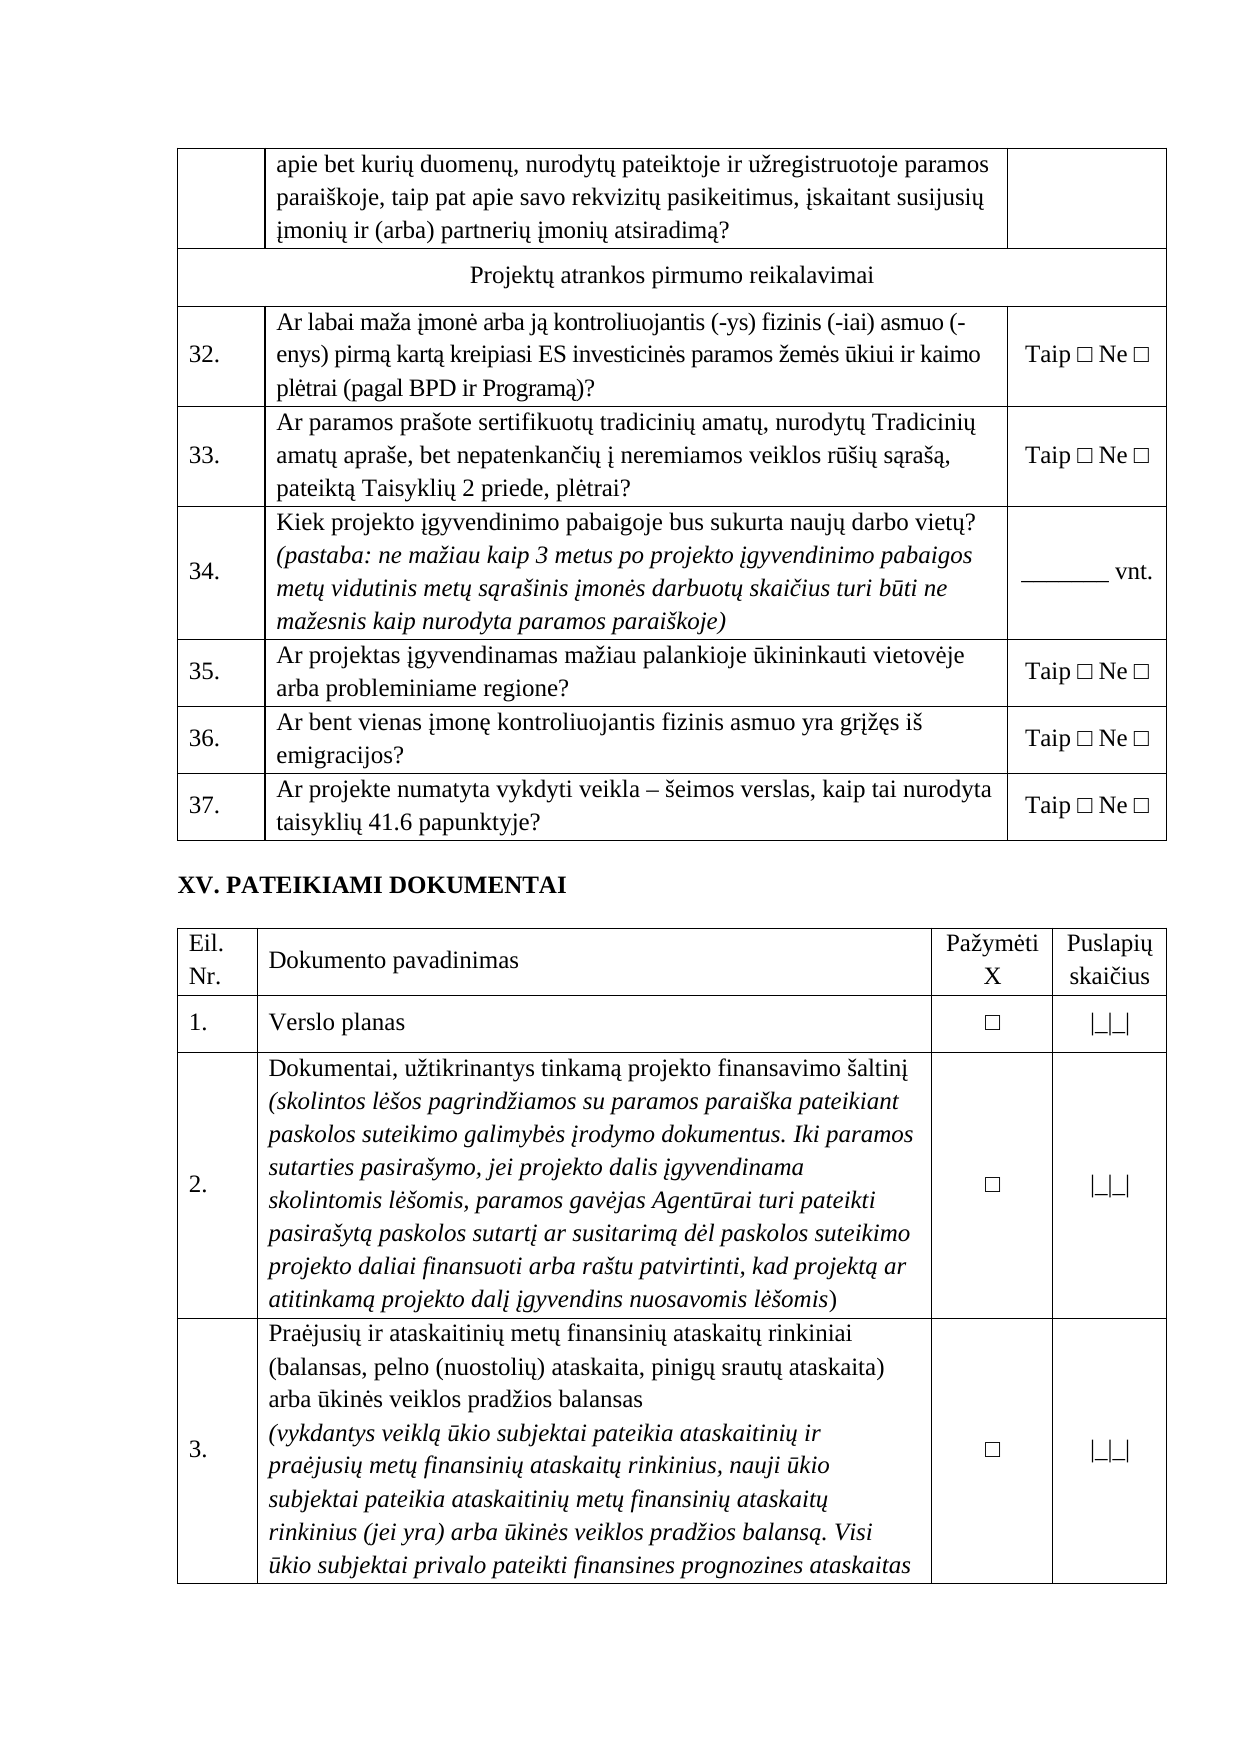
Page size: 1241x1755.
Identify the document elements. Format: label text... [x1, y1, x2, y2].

table_cell _______ vnt. [1008, 507, 1166, 639]
table_cell Verslo planas [258, 996, 931, 1052]
table_cell □ [932, 996, 1052, 1052]
table_cell 37. [178, 774, 264, 840]
table_header Pažymėti X [932, 929, 1052, 994]
table_cell Praėjusių ir ataskaitinių metų finansinių ataskaitų rinkiniai (balansas, pelno (nuostolių) ataskaita, pinigų srautų ataskaita) arba ūkinės veiklos pradžios balansas (vykdantys veiklą ūkio subjektai pateikia ataskaitinių ir praėjusių metų finansinių ataskaitų rinkinius, nauji ūkio subjektai pateikia ataskaitinių metų finansinių ataskaitų rinkinius (jei yra) arba ūkinės veiklos pradžios balansą. Visi ūkio subjektai privalo pateikti finansines prognozines ataskaitas [258, 1319, 931, 1583]
table_cell 2. [178, 1053, 257, 1317]
table_cell |_|_| [1053, 1319, 1166, 1583]
table_cell Ar paramos prašote sertifikuotų tradicinių amatų, nurodytų Tradicinių amatų apraše, bet nepatenkančių į neremiamos veiklos rūšių sąrašą, pateiktą Taisyklių 2 priede, plėtrai? [266, 407, 1007, 506]
table_cell 1. [178, 996, 257, 1052]
table_cell Taip □ Ne □ [1008, 407, 1166, 506]
table_cell Kiek projekto įgyvendinimo pabaigoje bus sukurta naujų darbo vietų? (pastaba: ne mažiau kaip 3 metus po projekto įgyvendinimo pabaigos metų vidutinis metų sąrašinis įmonės darbuotų skaičius turi būti ne mažesnis kaip nurodyta paramos paraiškoje) [266, 507, 1007, 639]
table_cell □ [932, 1319, 1052, 1583]
table_cell Dokumentai, užtikrinantys tinkamą projekto finansavimo šaltinį (skolintos lėšos pagrindžiamos su paramos paraiška pateikiant paskolos suteikimo galimybės įrodymo dokumentus. Iki paramos sutarties pasirašymo, jei projekto dalis įgyvendinama skolintomis lėšomis, paramos gavėjas Agentūrai turi pateikti pasirašytą paskolos sutartį ar susitarimą dėl paskolos suteikimo projekto daliai finansuoti arba raštu patvirtinti, kad projektą ar atitinkamą projekto dalį įgyvendins nuosavomis lėšomis) [258, 1053, 931, 1317]
table_header Eil. Nr. [178, 929, 257, 994]
table_cell 35. [178, 640, 264, 706]
table_cell 33. [178, 407, 264, 506]
table_cell Ar labai maža įmonė arba ją kontroliuojantis (-ys) fizinis (-iai) asmuo (-enys) pirmą kartą kreipiasi ES investicinės paramos žemės ūkiui ir kaimo plėtrai (pagal BPD ir Programą)? [266, 307, 1007, 406]
table_cell |_|_| [1053, 1053, 1166, 1317]
table_cell |_|_| [1053, 996, 1166, 1052]
table_cell 32. [178, 307, 264, 406]
table_cell Ar projekte numatyta vykdyti veikla – šeimos verslas, kaip tai nurodyta taisyklių 41.6 papunktyje? [266, 774, 1007, 840]
table_cell apie bet kurių duomenų, nurodytų pateiktoje ir užregistruotoje paramos paraiškoje, taip pat apie savo rekvizitų pasikeitimus, įskaitant susijusių įmonių ir (arba) partnerių įmonių atsiradimą? [266, 149, 1007, 248]
table_cell Projektų atrankos pirmumo reikalavimai [178, 249, 1166, 306]
table_cell Taip □ Ne □ [1008, 640, 1166, 706]
table_cell 34. [178, 507, 264, 639]
table_cell □ [932, 1053, 1052, 1317]
table_cell 36. [178, 707, 264, 773]
table_cell 3. [178, 1319, 257, 1583]
table_cell Ar bent vienas įmonę kontroliuojantis fizinis asmuo yra grįžęs iš emigracijos? [266, 707, 1007, 773]
table_cell Taip □ Ne □ [1008, 707, 1166, 773]
table_cell [178, 149, 264, 248]
table_cell Ar projektas įgyvendinamas mažiau palankioje ūkininkauti vietovėje arba probleminiame regione? [266, 640, 1007, 706]
text XV. PATEIKIAMI DOKUMENTAI [177, 870, 1166, 899]
table_cell [1008, 149, 1166, 248]
table_cell Taip □ Ne □ [1008, 307, 1166, 406]
table_header Puslapių skaičius [1053, 929, 1166, 994]
table_header Dokumento pavadinimas [258, 929, 931, 994]
table_cell Taip □ Ne □ [1008, 774, 1166, 840]
